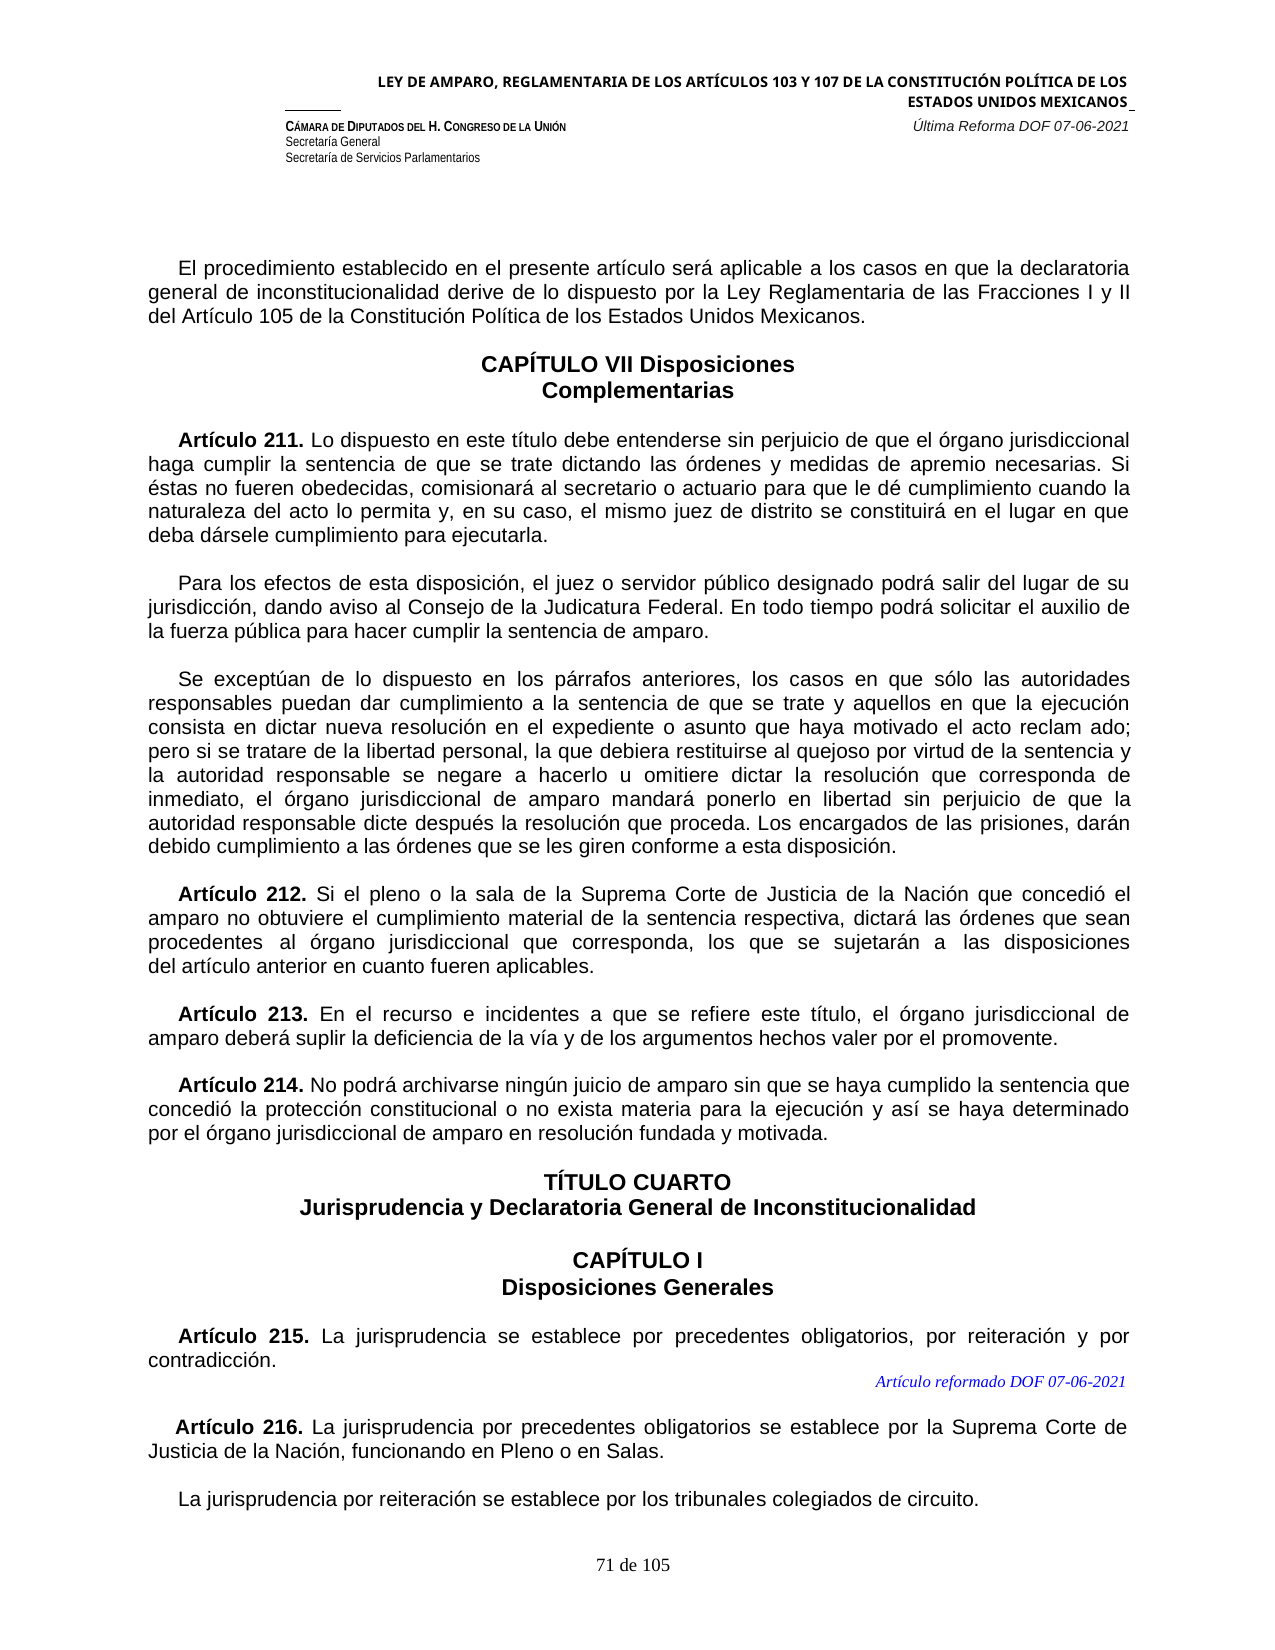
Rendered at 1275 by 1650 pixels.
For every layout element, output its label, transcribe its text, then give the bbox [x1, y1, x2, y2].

text Artículo 213. En el recurso e incidentes a que se refiere este título, el órgano jurisdiccional de amparo deberá suplir la deficiencia de la vía y de los argumentos hechos valer por el promovente. [148, 1002, 1130, 1049]
text Para los efectos de esta disposición, el juez o servidor público designado podrá salir del lugar de su jurisdicción, dando aviso al Consejo de la Judicatura Federal. En todo tiempo podrá solicitar el auxilio de la fuerza pública para hacer cumplir la sentencia de amparo. [148, 571, 1130, 642]
text Artículo 215. La jurisprudencia se establece por precedentes obligatorios, por reiteración y por contradicción. [148, 1324, 1130, 1372]
text El procedimiento establecido en el presente artículo será aplicable a los casos en que la declaratoria general de inconstitucionalidad derive de lo dispuesto por la Ley Reglamentaria de las Fracciones I y II del Artículo 105 de la Constitución Política de los Estados Unidos Mexicanos. [148, 256, 1131, 327]
text TÍTULO CUARTO [540, 1168, 734, 1195]
text CAPÍTULO I Disposiciones Generales [499, 1248, 776, 1301]
text La jurisprudencia por reiteración se establece por los tribunales colegiados de circuito. [178, 1487, 1148, 1511]
text Se exceptúan de lo dispuesto en los párrafos anteriores, los casos en que sólo las autoridades responsables puedan dar cumplimiento a la sentencia de que se trate y aquellos en que la ejecución consista en dictar nueva resolución en el expediente o asunto que haya motivado el acto reclam ado; pero si se tratare de la libertad personal, la que debiera restituirse al quejoso por virtud de la sentencia y la autoridad responsable se negare a hacerlo u omitiere dictar la resolución que corresponda de inmediato, el órgano jurisdiccional de amparo mandará ponerlo en libertad sin perjuicio de que la autoridad responsable dicte después la resolución que proceda. Los encargados de las prisiones, darán debido cumplimiento a las órdenes que se les giren conforme a esta disposición. [148, 667, 1131, 858]
text Jurisprudencia y Declaratoria General de Inconstitucionalidad [296, 1195, 980, 1221]
text Artículo 211. Lo dispuesto en este título debe entenderse sin perjuicio de que el órgano jurisdiccional haga cumplir la sentencia de que se trate dictando las órdenes y medidas de apremio necesarias. Si éstas no fueren obedecidas, comisionará al secretario o actuario para que le dé cumplimiento cuando la naturaleza del acto lo permita y, en su caso, el mismo juez de distrito se constituirá en el lugar en que deba dársele cumplimiento para ejecutarla. [148, 427, 1130, 547]
text CAPÍTULO VII Disposiciones Complementarias [458, 351, 817, 403]
text Artículo 214. No podrá archivarse ningún juicio de amparo sin que se haya cumplido la sentencia que concedió la protección constitucional o no exista materia para la ejecución y así se haya determinado por el órgano jurisdiccional de amparo en resolución fundada y motivada. [148, 1073, 1130, 1145]
text Artículo reformado DOF 07-06-2021 [135, 1372, 1128, 1391]
text Artículo 212. Si el pleno o la sala de la Suprema Corte de Justicia de la Nación que concedió el amparo no obtuviere el cumplimiento material de la sentencia respectiva, dictará las órdenes que sean procedentes al órgano jurisdiccional que corresponda, los que se sujetarán a las disposiciones del artículo anterior en cuanto fueren aplicables. [148, 882, 1131, 978]
text Justicia de la Nación, funcionando en Pleno o en Salas. [148, 1439, 1148, 1463]
text Artículo 216. La jurisprudencia por precedentes obligatorios se establece por la Suprema Corte de [135, 1415, 1127, 1439]
